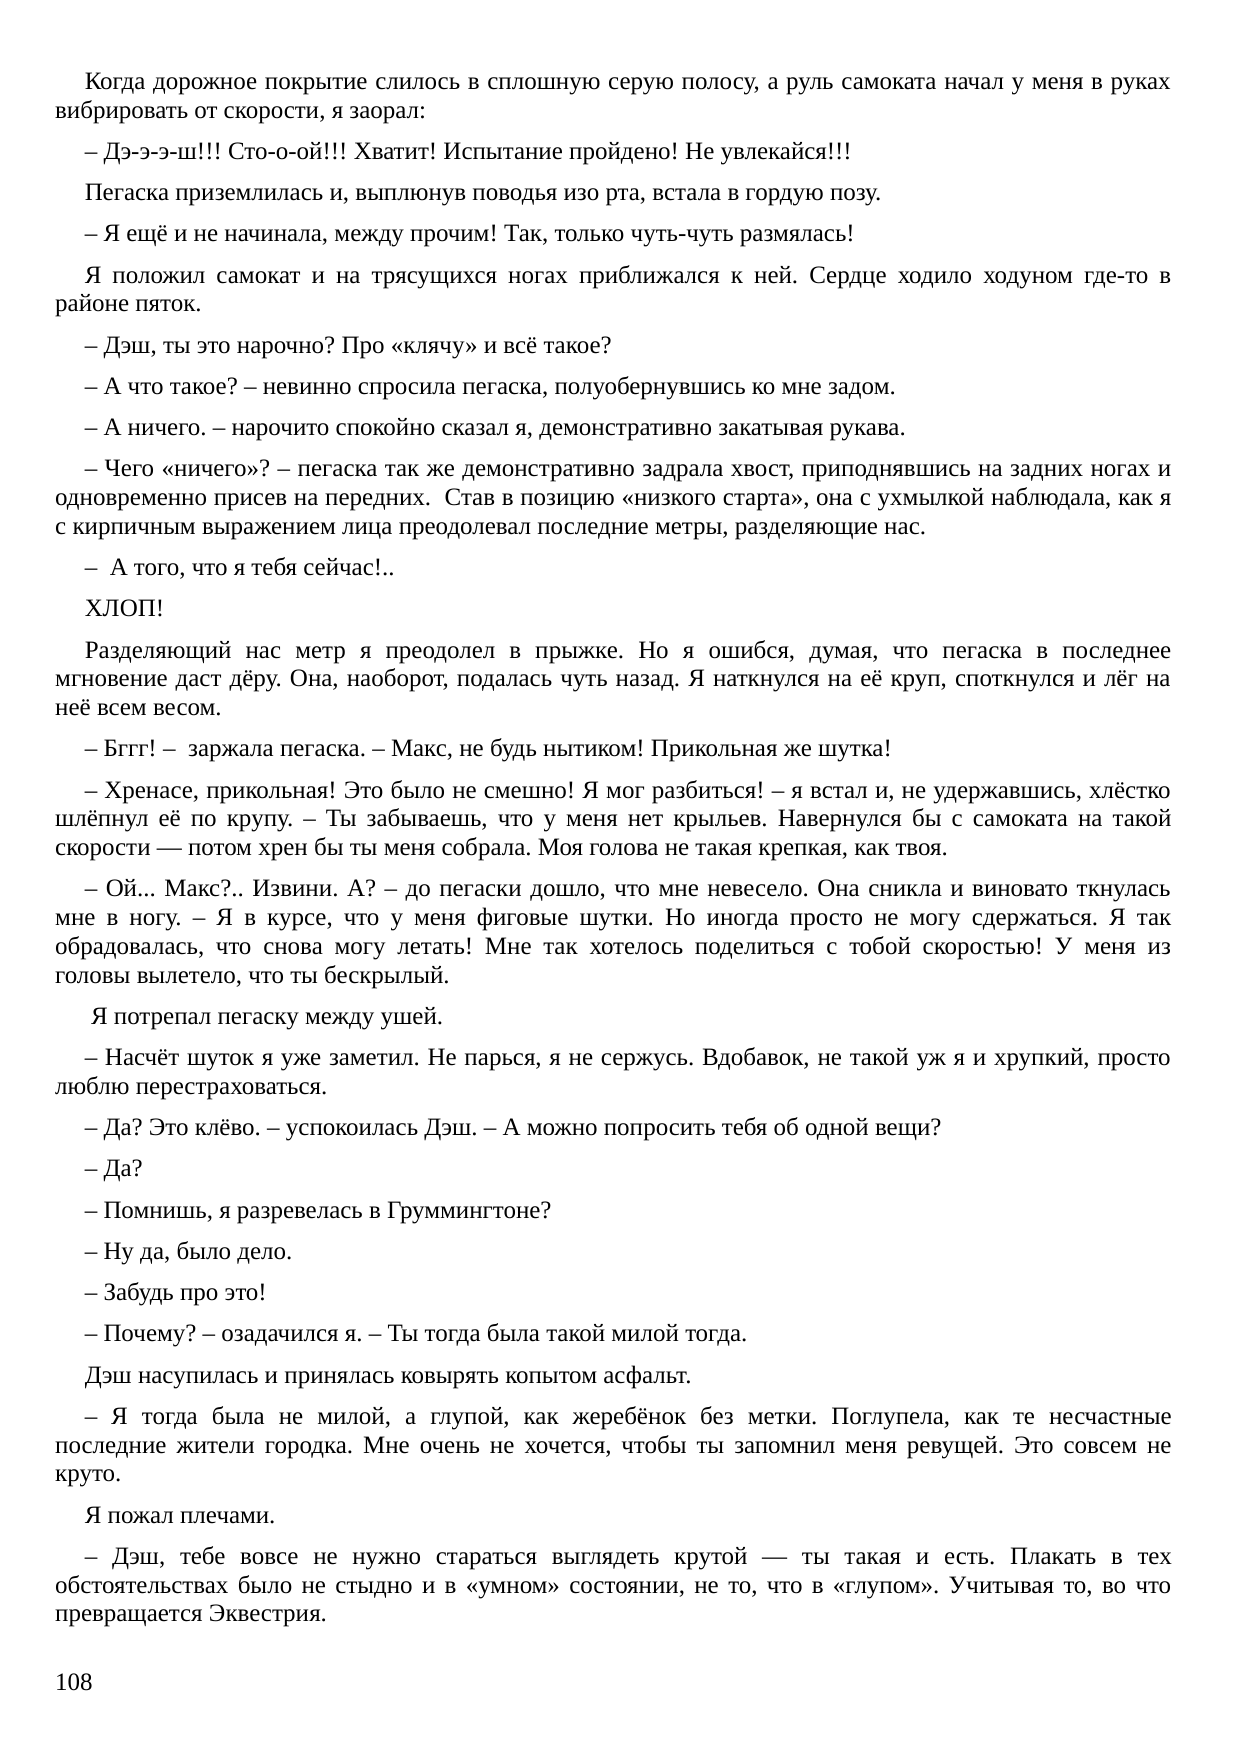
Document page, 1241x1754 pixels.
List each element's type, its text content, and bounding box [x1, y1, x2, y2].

text – Дэш, тебе вовсе не нужно стараться выглядеть крутой — ты такая и есть. Плакать в тех обстоятельствах было не стыдно и в «умном» состоянии, не то, что в «глупом». Учитывая то, во что превращается Эквестрия. [55, 1541, 1173, 1627]
text – Дэ-э-э-ш!!! Сто-о-ой!!! Хватит! Испытание пройдено! Не увлекайся!!! [55, 136, 1173, 165]
text – А ничего. – нарочито спокойно сказал я, демонстративно закатывая рукава. [55, 412, 1173, 441]
text Когда дорожное покрытие слилось в сплошную серую полосу, а руль самоката начал у меня в руках вибрировать от скорости, я заорал: [55, 66, 1173, 123]
text – Чего «ничего»? – пегаска так же демонстративно задрала хвост, приподнявшись на задних ногах и одновременно присев на передних. Став в позицию «низкого старта», она с ухмылкой наблюдала, как я с кирпичным выражением лица преодолевал последние метры, разделяющие нас. [55, 453, 1173, 540]
text Я пожал плечами. [55, 1500, 1173, 1528]
text – Помнишь, я разревелась в Груммингтоне? [55, 1195, 1173, 1223]
text – Да? Это клёво. – успокоилась Дэш. – А можно попросить тебя об одной вещи? [55, 1112, 1173, 1141]
text – Насчёт шуток я уже заметил. Не парься, я не сержусь. Вдобавок, не такой уж я и хрупкий, просто люблю перестраховаться. [55, 1042, 1173, 1100]
text Дэш насупилась и принялась ковырять копытом асфальт. [55, 1360, 1173, 1388]
text – Я ещё и не начинала, между прочим! Так, только чуть-чуть размялась! [55, 218, 1173, 247]
text Пегаска приземлилась и, выплюнув поводья изо рта, встала в гордую позу. [55, 177, 1173, 206]
text ХЛОП! [55, 593, 1173, 622]
text Я положил самокат и на трясущихся ногах приближался к ней. Сердце ходило ходуном где-то в районе пяток. [55, 260, 1173, 317]
text – Почему? – озадачился я. – Ты тогда была такой милой тогда. [55, 1318, 1173, 1347]
text Разделяющий нас метр я преодолел в прыжке. Но я ошибся, думая, что пегаска в последнее мгновение даст дёру. Она, наоборот, подалась чуть назад. Я наткнулся на её круп, споткнулся и лёг на неё всем весом. [55, 635, 1173, 721]
text – Дэш, ты это нарочно? Про «клячу» и всё такое? [55, 330, 1173, 358]
text – Забудь про это! [55, 1277, 1173, 1306]
text – А того, что я тебя сейчас!.. [55, 552, 1173, 581]
text – Ой... Макс?.. Извини. А? – до пегаски дошло, что мне невесело. Она сникла и виновато ткнулась мне в ногу. – Я в курсе, что у меня фиговые шутки. Но иногда просто не могу сдержаться. Я так обрадовалась, что снова могу летать! Мне так хотелось поделиться с тобой скоростью! У меня из головы вылетело, что ты бескрылый. [55, 873, 1173, 988]
text – Хренасе, прикольная! Это было не смешно! Я мог разбиться! – я встал и, не удержавшись, хлёстко шлёпнул её по крупу. – Ты забываешь, что у меня нет крыльев. Навернулся бы с самоката на такой скорости — потом хрен бы ты меня собрала. Моя голова не такая крепкая, как твоя. [55, 775, 1173, 861]
text Я потрепал пегаску между ушей. [55, 1001, 1173, 1030]
text – Ну да, было дело. [55, 1236, 1173, 1265]
text – Да? [55, 1153, 1173, 1182]
text – Бггг! – заржала пегаска. – Макс, не будь нытиком! Прикольная же шутка! [55, 733, 1173, 762]
text – Я тогда была не милой, а глупой, как жеребёнок без метки. Поглупела, как те несчастные последние жители городка. Мне очень не хочется, чтобы ты запомнил меня ревущей. Это совсем не круто. [55, 1401, 1173, 1487]
text – А что такое? – невинно спросила пегаска, полуобернувшись ко мне задом. [55, 371, 1173, 400]
